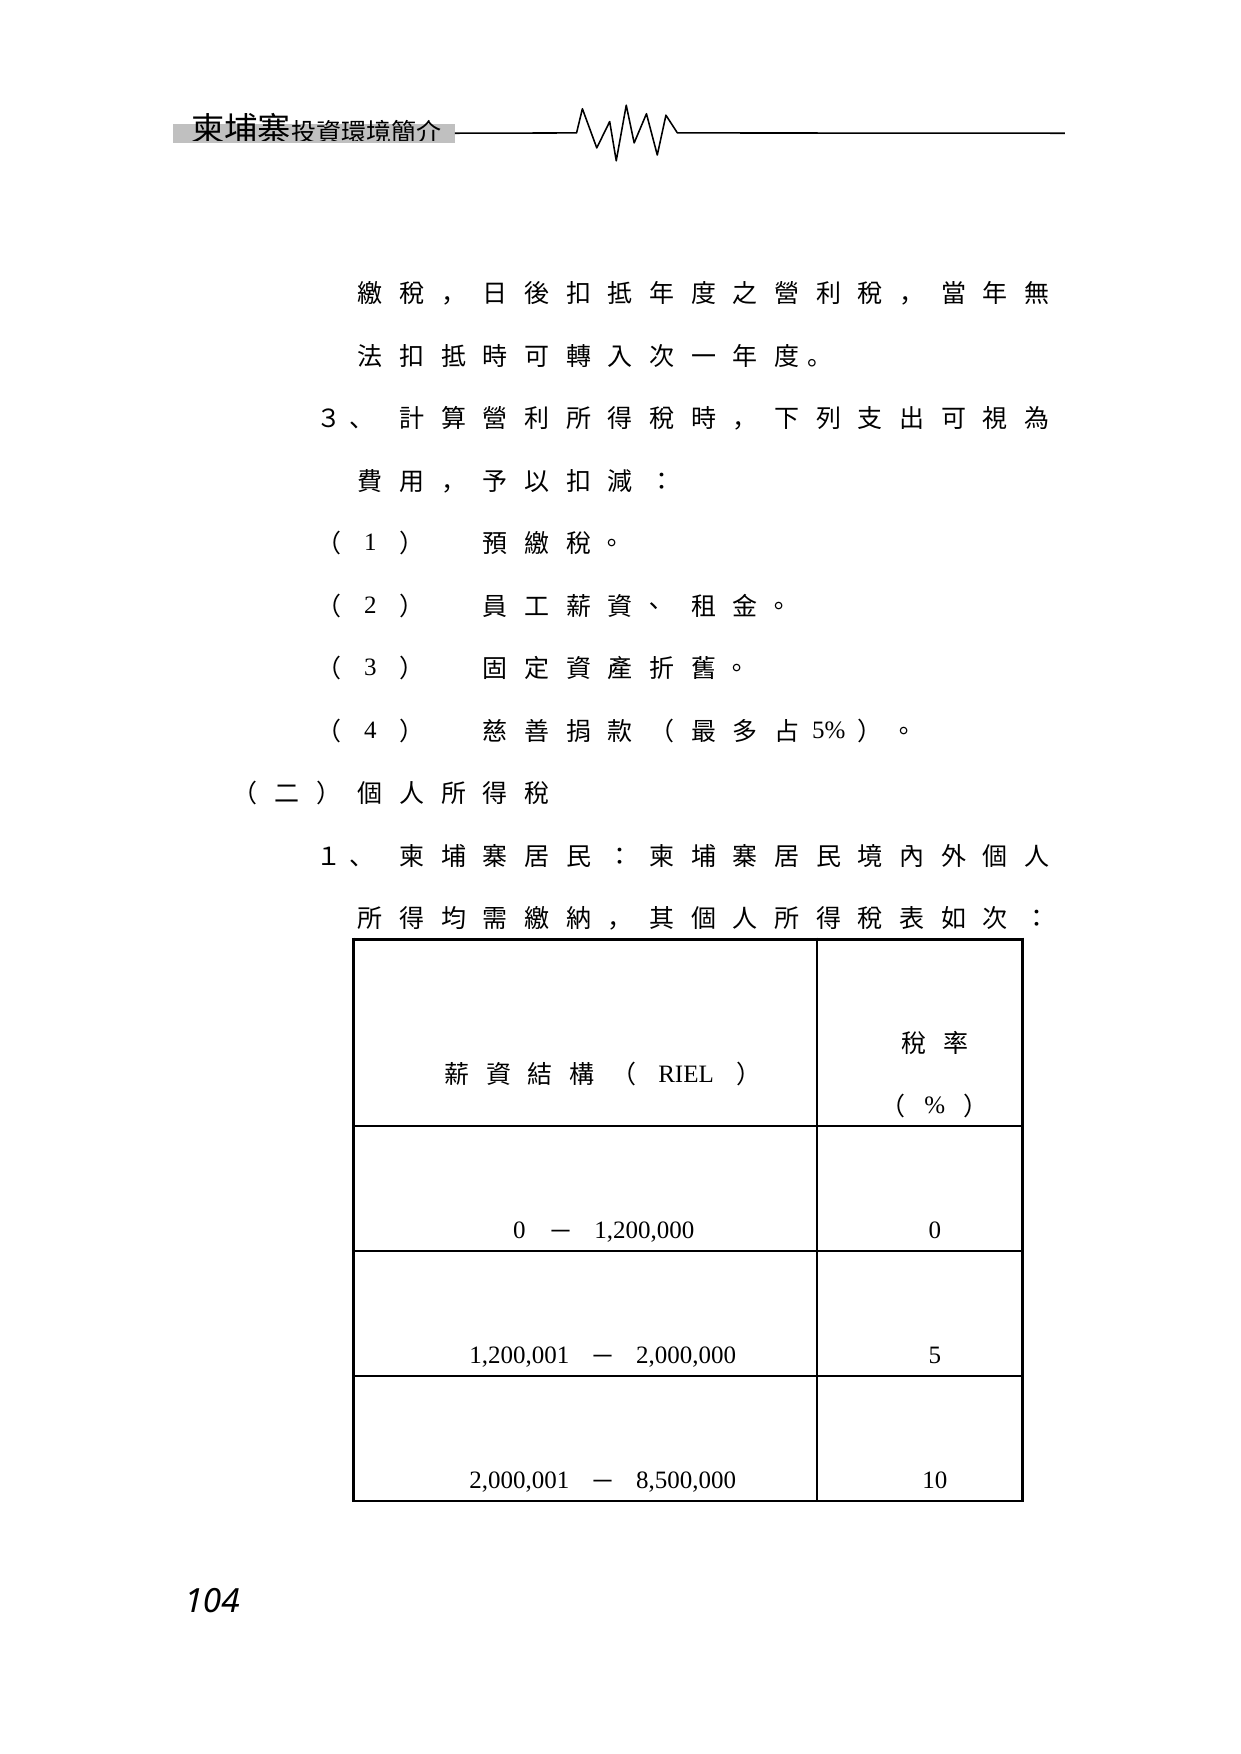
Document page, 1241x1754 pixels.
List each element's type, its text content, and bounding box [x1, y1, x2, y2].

text （2） 員工薪資、租金。 [306, 563, 1058, 625]
text ３、計算營利所得稅時，下列支出可視為費用，予以扣減： [281, 375, 1058, 500]
text １、柬埔寨居民：柬埔寨居民境內外個人所得均需繳納，其個人所得稅表如次： [281, 813, 1058, 938]
table_cell 10 [818, 1377, 1021, 1500]
text 繳稅，日後扣抵年度之營利稅，當年無法扣抵時可轉入次一年度。 [281, 250, 1058, 375]
text （1） 預繳稅。 [306, 500, 1058, 563]
text （二）個人所得稅 [207, 750, 1058, 813]
table_header 薪資結構（RIEL） [355, 941, 816, 1125]
table_cell 0－1,200,000 [355, 1127, 816, 1250]
table_header 稅率（%） [818, 941, 1021, 1125]
table_cell 0 [818, 1127, 1021, 1250]
text （4） 慈善捐款（最多占5%）。 [306, 688, 1058, 750]
table_cell 5 [818, 1252, 1021, 1375]
table_cell 1,200,001－2,000,000 [355, 1252, 816, 1375]
text （3） 固定資產折舊。 [306, 625, 1058, 688]
table_cell 2,000,001－8,500,000 [355, 1377, 816, 1500]
